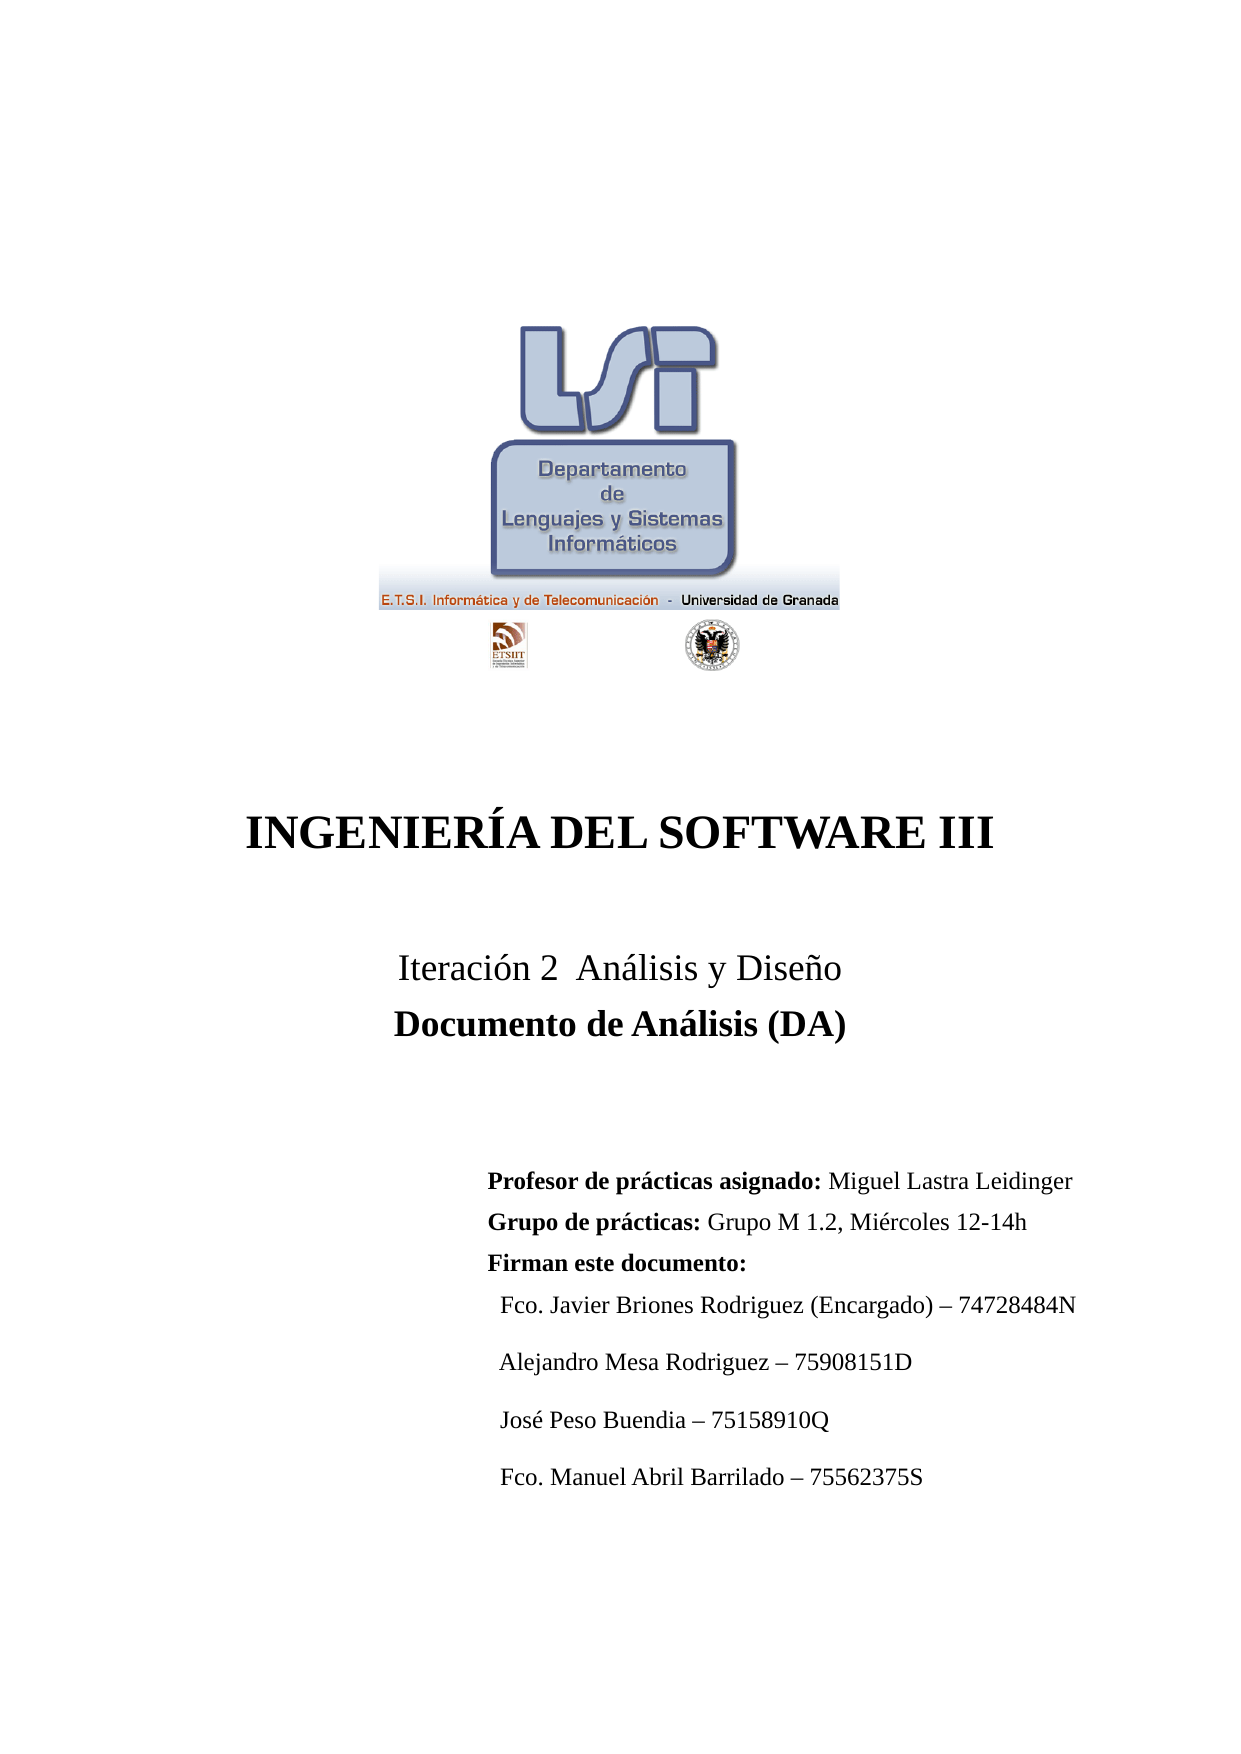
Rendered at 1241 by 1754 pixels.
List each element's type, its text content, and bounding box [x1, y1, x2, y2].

text Grupo de prácticas: Grupo M 1.2, Miércoles 12-14h [118, 1207, 1122, 1236]
text Firman este documento: [118, 1248, 1122, 1277]
text Documento de Análisis (DA) [118, 1001, 1122, 1044]
text Alejandro Mesa Rodriguez – 75908151D [118, 1347, 1122, 1405]
text José Peso Buendia – 75158910Q [118, 1405, 1122, 1462]
text Fco. Javier Briones Rodriguez (Encargado) – 74728484N [118, 1290, 1122, 1347]
text Iteración 2 Análisis y Diseño [118, 946, 1122, 989]
title INGENIERÍA DEL SOFTWARE III [118, 803, 1122, 858]
text Profesor de prácticas asignado: Miguel Lastra Leidinger [118, 1166, 1122, 1195]
text Fco. Manuel Abril Barrilado – 75562375S [118, 1462, 1122, 1491]
